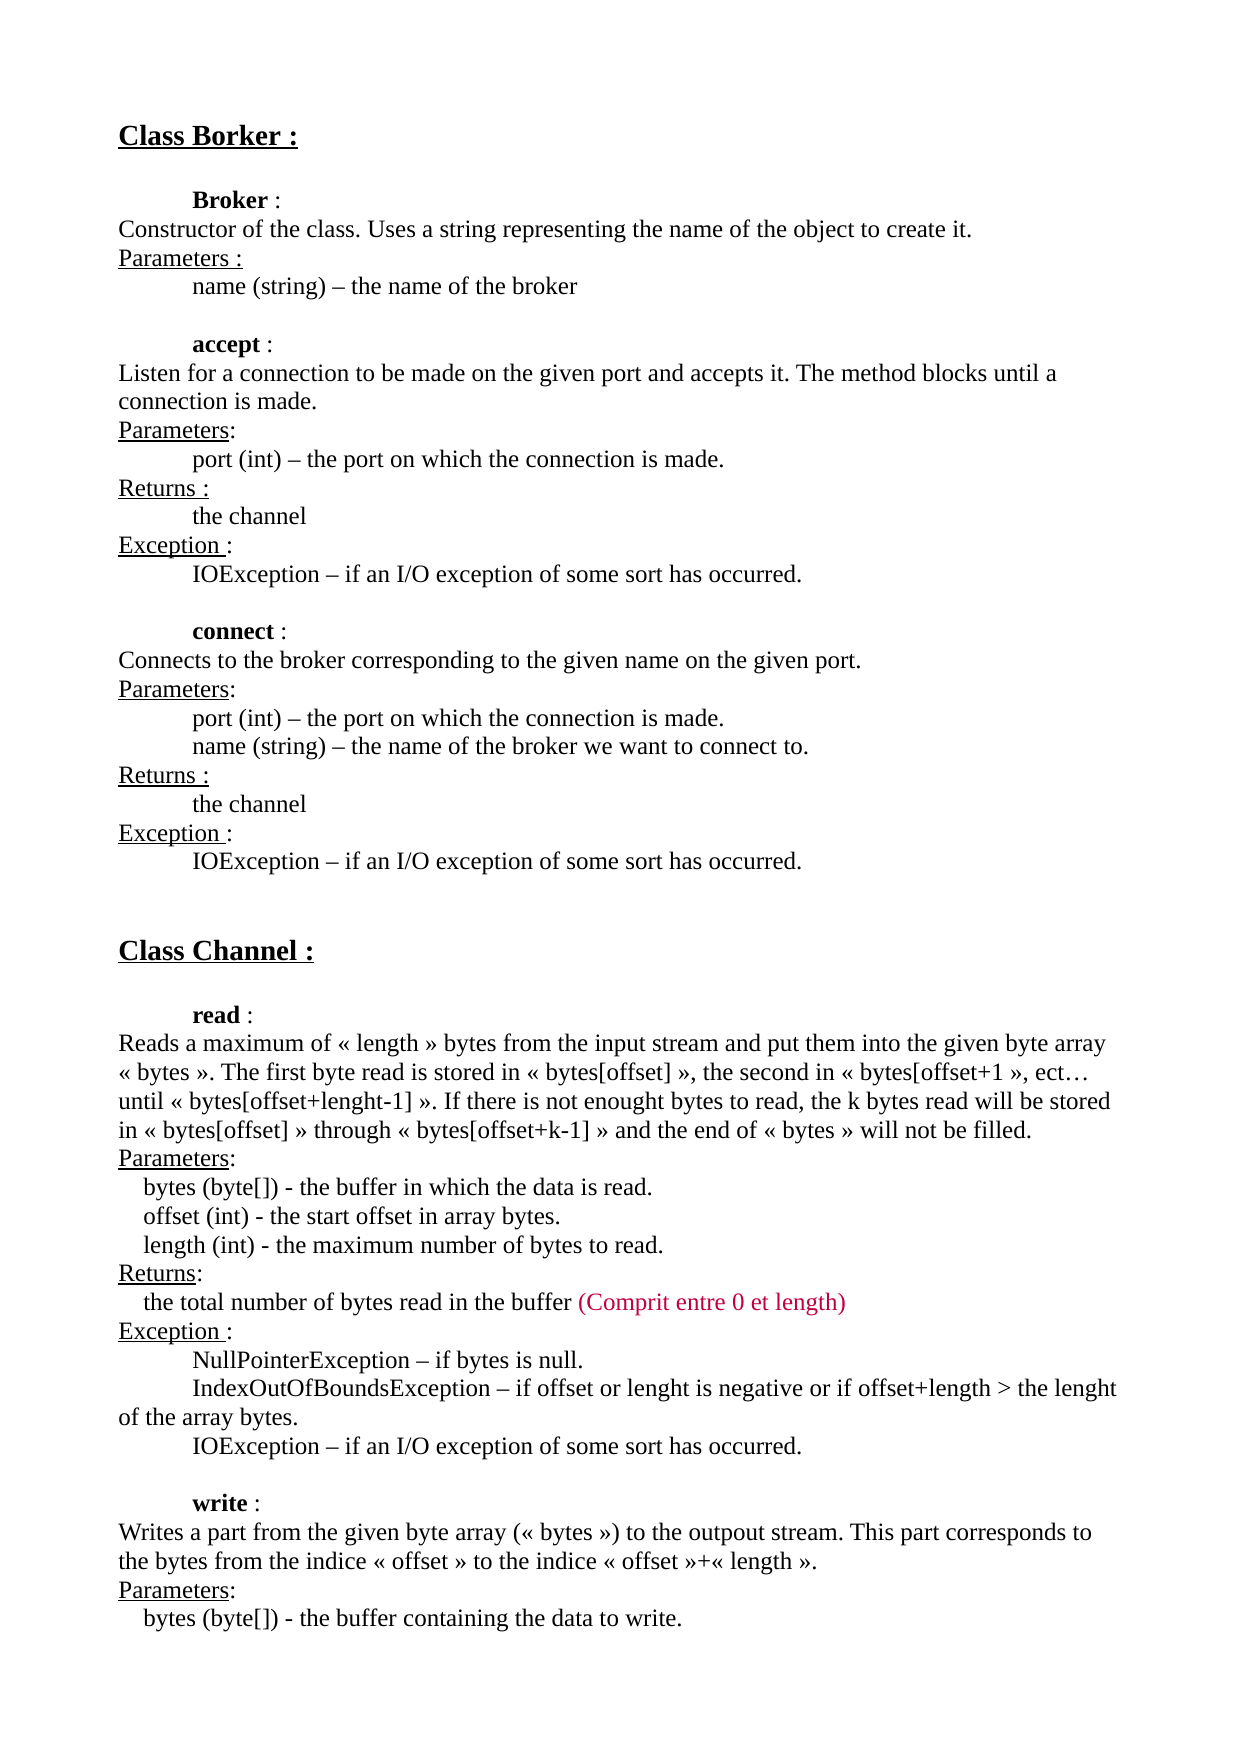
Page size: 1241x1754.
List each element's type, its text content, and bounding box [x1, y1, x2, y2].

text name (string) – the name of the broker [118, 271, 1122, 300]
text Parameters: [118, 674, 1122, 703]
text bytes (byte[]) - the buffer in which the data is read. [118, 1172, 1122, 1201]
text write : [118, 1488, 1122, 1517]
text Exception : [118, 818, 1122, 846]
text Parameters: [118, 1575, 1122, 1603]
text connect : [118, 616, 1122, 645]
text Parameters: [118, 415, 1122, 444]
text Reads a maximum of « length » bytes from the input stream and put them into the given byte array « bytes ». The first byte read is stored in « bytes[offset] », the second in « bytes[offset+1 », ect… until « bytes[offset+lenght-1] ». If there is not enought bytes to read, the k bytes read will be stored in « bytes[offset] » through « bytes[offset+k-1] » and the end of « bytes » will not be filled. [118, 1028, 1122, 1143]
text read : [118, 1000, 1122, 1028]
text NullPointerException – if bytes is null. [118, 1345, 1122, 1373]
text Parameters: [118, 1143, 1122, 1172]
text the total number of bytes read in the buffer (Comprit entre 0 et length) [118, 1287, 1122, 1316]
text Writes a part from the given byte array (« bytes ») to the outpout stream. This part corresponds to the bytes from the indice « offset » to the indice « offset »+« length ». [118, 1517, 1122, 1575]
text the channel [118, 789, 1122, 818]
text Connects to the broker corresponding to the given name on the given port. [118, 645, 1122, 674]
text IndexOutOfBoundsException – if offset or lenght is negative or if offset+length > the lenght of the array bytes. [118, 1373, 1122, 1431]
text IOException – if an I/O exception of some sort has occurred. [118, 559, 1122, 588]
text Returns : [118, 760, 1122, 789]
text name (string) – the name of the broker we want to connect to. [118, 731, 1122, 760]
text length (int) - the maximum number of bytes to read. [118, 1230, 1122, 1258]
text offset (int) - the start offset in array bytes. [118, 1201, 1122, 1230]
text Parameters : [118, 243, 1122, 271]
text Listen for a connection to be made on the given port and accepts it. The method blocks until a connection is made. [118, 358, 1122, 415]
text Returns : [118, 473, 1122, 501]
text port (int) – the port on which the connection is made. [118, 703, 1122, 731]
text bytes (byte[]) - the buffer containing the data to write. [118, 1603, 1122, 1632]
text accept : [118, 329, 1122, 358]
text Exception : [118, 530, 1122, 559]
text Exception : [118, 1316, 1122, 1345]
text Class Channel : [118, 933, 1122, 966]
text Broker : [118, 185, 1122, 214]
text IOException – if an I/O exception of some sort has occurred. [118, 1431, 1122, 1460]
text port (int) – the port on which the connection is made. [118, 444, 1122, 473]
text Returns: [118, 1258, 1122, 1287]
text the channel [118, 501, 1122, 530]
text Constructor of the class. Uses a string representing the name of the object to create it. [118, 214, 1122, 243]
text IOException – if an I/O exception of some sort has occurred. [118, 846, 1122, 875]
text Class Borker : [118, 118, 1122, 152]
